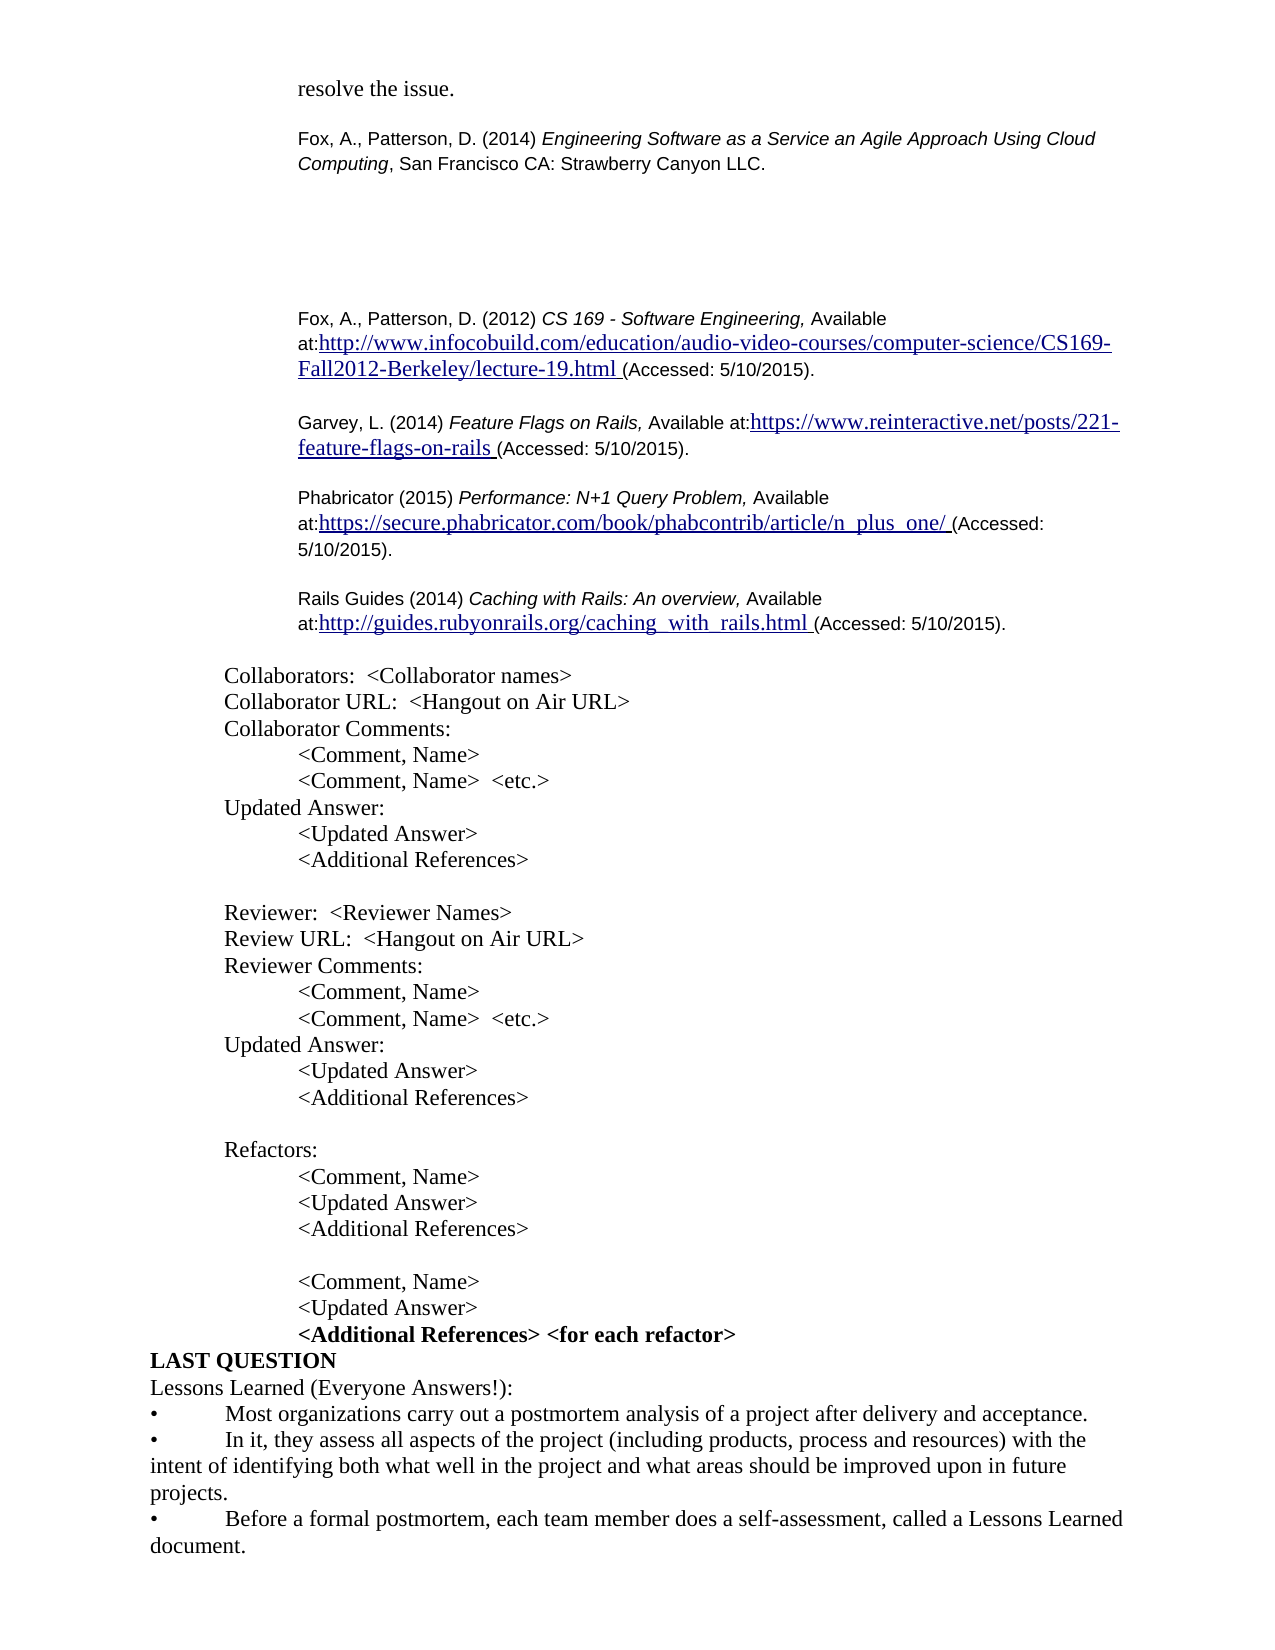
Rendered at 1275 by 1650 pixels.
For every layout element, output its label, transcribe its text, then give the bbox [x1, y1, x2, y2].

text <Additional References> <for each refactor> [298, 1321, 1125, 1347]
text Collaborators: <Collaborator names> [224, 662, 1125, 688]
text Refactors: [224, 1136, 1125, 1163]
text Review URL: <Hangout on Air URL> [224, 926, 1125, 952]
text • In it, they assess all aspects of the project (including products, process and resources) with the intent of identifying both what well in the project and what areas should be improved upon in future projects. [150, 1426, 1125, 1505]
text • Before a formal postmortem, each team member does a self-assessment, called a Lessons Learned document. [150, 1505, 1125, 1558]
text <Updated Answer> [298, 1189, 1125, 1215]
text <Comment, Name> [298, 1268, 1125, 1294]
text <Comment, Name> <etc.> [298, 1004, 1125, 1031]
text <Comment, Name> [298, 978, 1125, 1004]
text <Comment, Name> <Comment, Name> <etc.> [298, 741, 1125, 794]
text Phabricator (2015) Performance: N+1 Query Problem, Available at:https://secure.phabricator.com/book/phabcontrib/article/n_plus_one/ (Accessed: 5/10/2015). [298, 487, 1125, 561]
text <Updated Answer> [298, 820, 1125, 846]
text <Additional References> [298, 846, 1125, 873]
text Collaborator Comments: [224, 715, 1125, 741]
text LAST QUESTION [150, 1347, 1125, 1373]
text <Comment, Name> [298, 1163, 1125, 1189]
text <Updated Answer> [298, 1057, 1125, 1084]
text Lessons Learned (Everyone Answers!): [150, 1373, 1125, 1400]
text <Additional References> [298, 1215, 1125, 1242]
text <Updated Answer> [298, 1294, 1125, 1321]
text Rails Guides (2014) Caching with Rails: An overview, Available at:http://guides.rubyonrails.org/caching_with_rails.html (Accessed: 5/10/2015). [298, 588, 1125, 636]
text Collaborator URL: <Hangout on Air URL> [224, 688, 1125, 715]
text <Additional References> [298, 1084, 1125, 1110]
text Garvey, L. (2014) Feature Flags on Rails, Available at:https://www.reinteractive.net/posts/221-feature-flags-on-rails (Accessed: 5/10/2015). [298, 408, 1125, 461]
text Fox, A., Patterson, D. (2014) Engineering Software as a Service an Agile Approach Using Cloud Computing, San Francisco CA: Strawberry Canyon LLC. [298, 128, 1125, 202]
text Reviewer Comments: [224, 952, 1125, 978]
text Updated Answer: [224, 1031, 1125, 1057]
text resolve the issue. [298, 75, 1125, 101]
text Reviewer: <Reviewer Names> [224, 899, 1125, 926]
text Updated Answer: [224, 794, 1125, 820]
text Fox, A., Patterson, D. (2012) CS 169 - Software Engineering, Available at:http://www.infocobuild.com/education/audio-video-courses/computer-science/CS169-Fall2012-Berkeley/lecture-19.html (Accessed: 5/10/2015). [298, 307, 1125, 382]
text • Most organizations carry out a postmortem analysis of a project after delivery and acceptance. [150, 1400, 1125, 1426]
